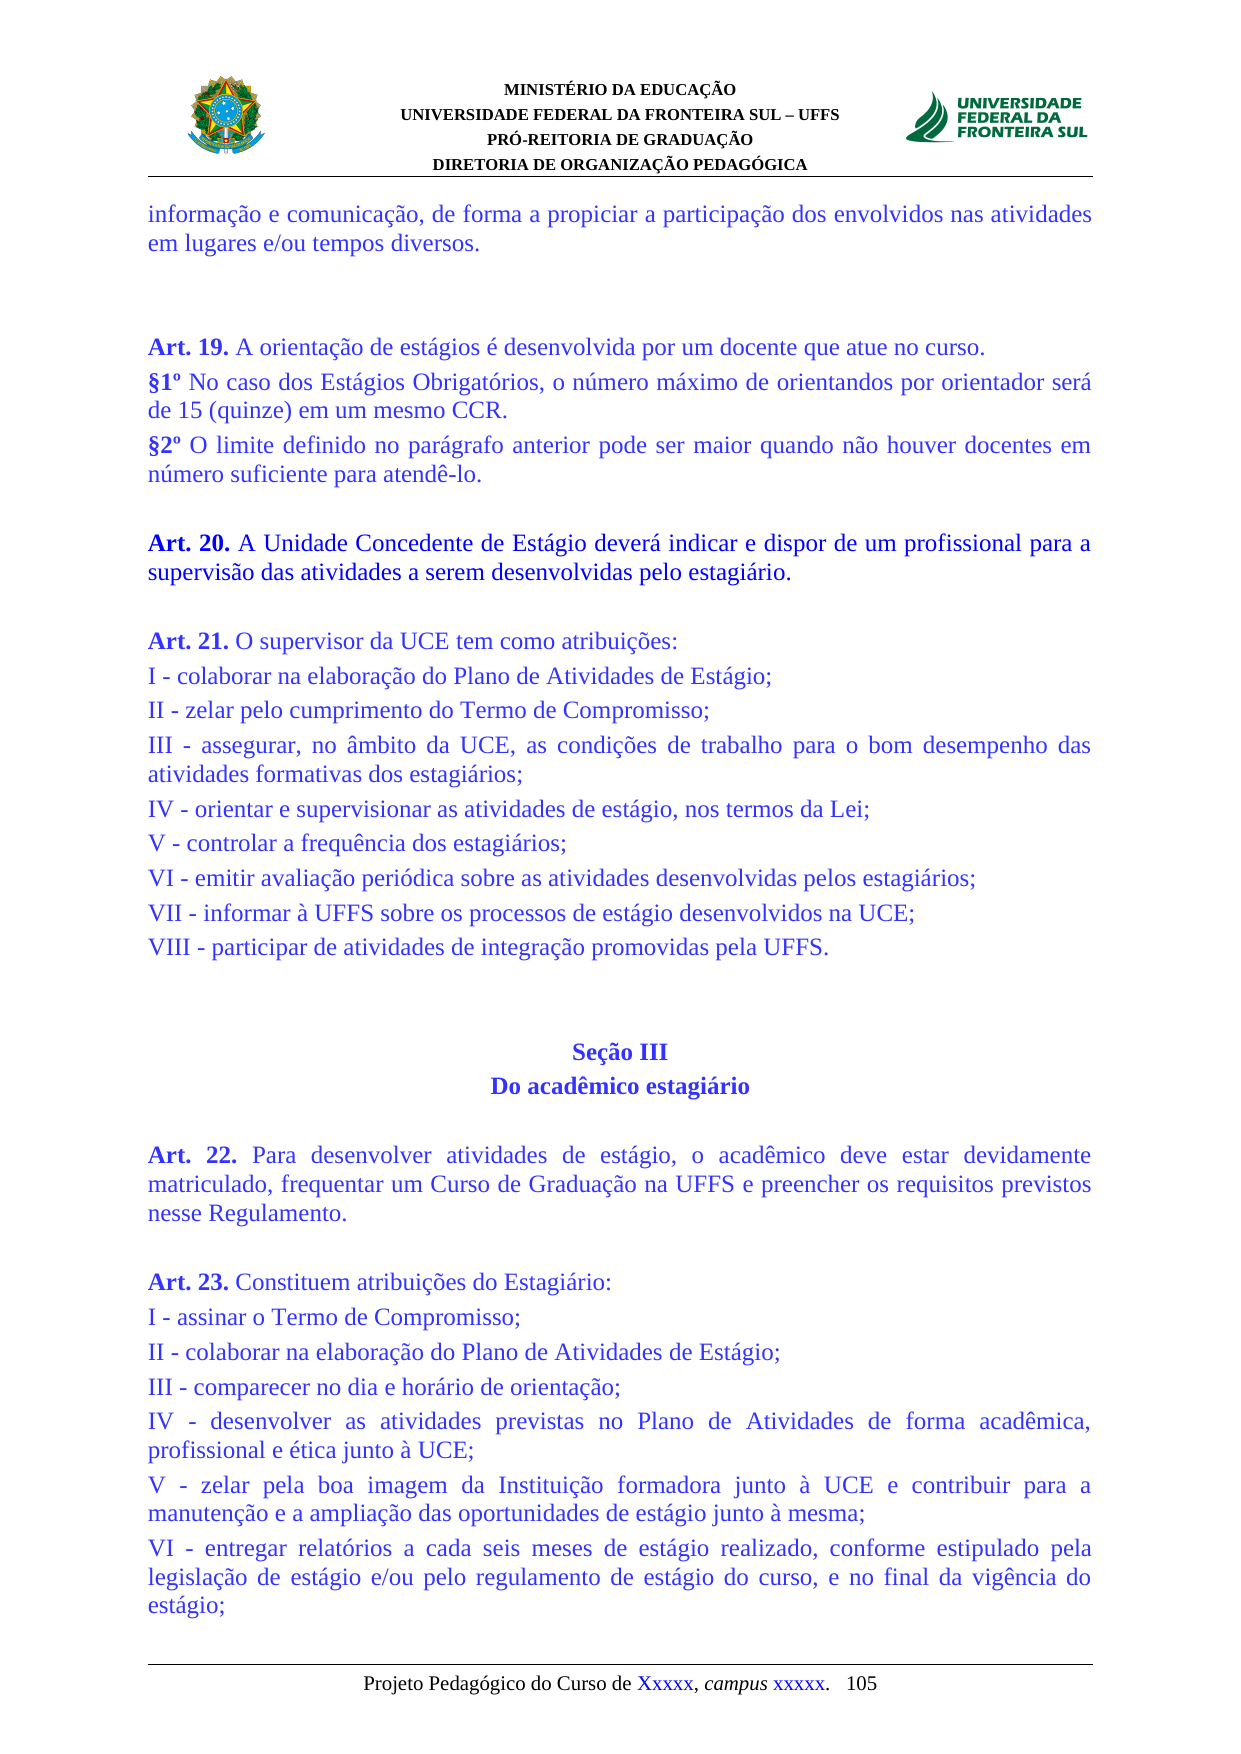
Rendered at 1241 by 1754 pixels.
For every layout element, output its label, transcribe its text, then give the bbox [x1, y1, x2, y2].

text I - assinar o Termo de Compromisso; [148, 1302, 1093, 1331]
text VI - emitir avaliação periódica sobre as atividades desenvolvidas pelos estagiários; [148, 863, 1093, 892]
text Art. 19. A orientação de estágios é desenvolvida por um docente que atue no curso. [148, 332, 1093, 361]
text III - comparecer no dia e horário de orientação; [148, 1372, 1093, 1400]
text II - colaborar na elaboração do Plano de Atividades de Estágio; [148, 1337, 1093, 1366]
picture [903, 90, 1090, 146]
text Art. 21. O supervisor da UCE tem como atribuições: [148, 626, 1093, 655]
text Do acadêmico estagiário [148, 1071, 1093, 1100]
text IV - orientar e supervisionar as atividades de estágio, nos termos da Lei; [148, 794, 1093, 822]
picture [187, 76, 265, 154]
text §1º No caso dos Estágios Obrigatórios, o número máximo de orientandos por orientador será de 15 (quinze) em um mesmo CCR. [148, 367, 1093, 424]
text Art. 22. Para desenvolver atividades de estágio, o acadêmico deve estar devidamente matriculado, frequentar um Curso de Graduação na UFFS e preencher os requisitos previstos nesse Regulamento. [148, 1141, 1093, 1227]
text Seção III [148, 1037, 1093, 1065]
text IV - desenvolver as atividades previstas no Plano de Atividades de forma acadêmica, profissional e ética junto à UCE; [148, 1406, 1093, 1464]
text Art. 23. Constituem atribuições do Estagiário: [148, 1267, 1093, 1296]
text informação e comunicação, de forma a propiciar a participação dos envolvidos nas atividades em lugares e/ou tempos diversos. [148, 199, 1093, 257]
text §2º O limite definido no parágrafo anterior pode ser maior quando não houver docentes em número suficiente para atendê-lo. [148, 430, 1093, 487]
text V - controlar a frequência dos estagiários; [148, 828, 1093, 857]
text Art. 20. A Unidade Concedente de Estágio deverá indicar e dispor de um profissional para a supervisão das atividades a serem desenvolvidas pelo estagiário. [148, 528, 1093, 586]
text V - zelar pela boa imagem da Instituição formadora junto à UCE e contribuir para a manutenção e a ampliação das oportunidades de estágio junto à mesma; [148, 1470, 1093, 1527]
text VII - informar à UFFS sobre os processos de estágio desenvolvidos na UCE; [148, 898, 1093, 927]
text II - zelar pelo cumprimento do Termo de Compromisso; [148, 696, 1093, 724]
text VI - entregar relatórios a cada seis meses de estágio realizado, conforme estipulado pela legislação de estágio e/ou pelo regulamento de estágio do curso, e no final da vigência do estágio; [148, 1533, 1093, 1619]
text VIII - participar de atividades de integração promovidas pela UFFS. [148, 932, 1093, 961]
text III - assegurar, no âmbito da UCE, as condições de trabalho para o bom desempenho das atividades formativas dos estagiários; [148, 730, 1093, 788]
text I - colaborar na elaboração do Plano de Atividades de Estágio; [148, 661, 1093, 690]
